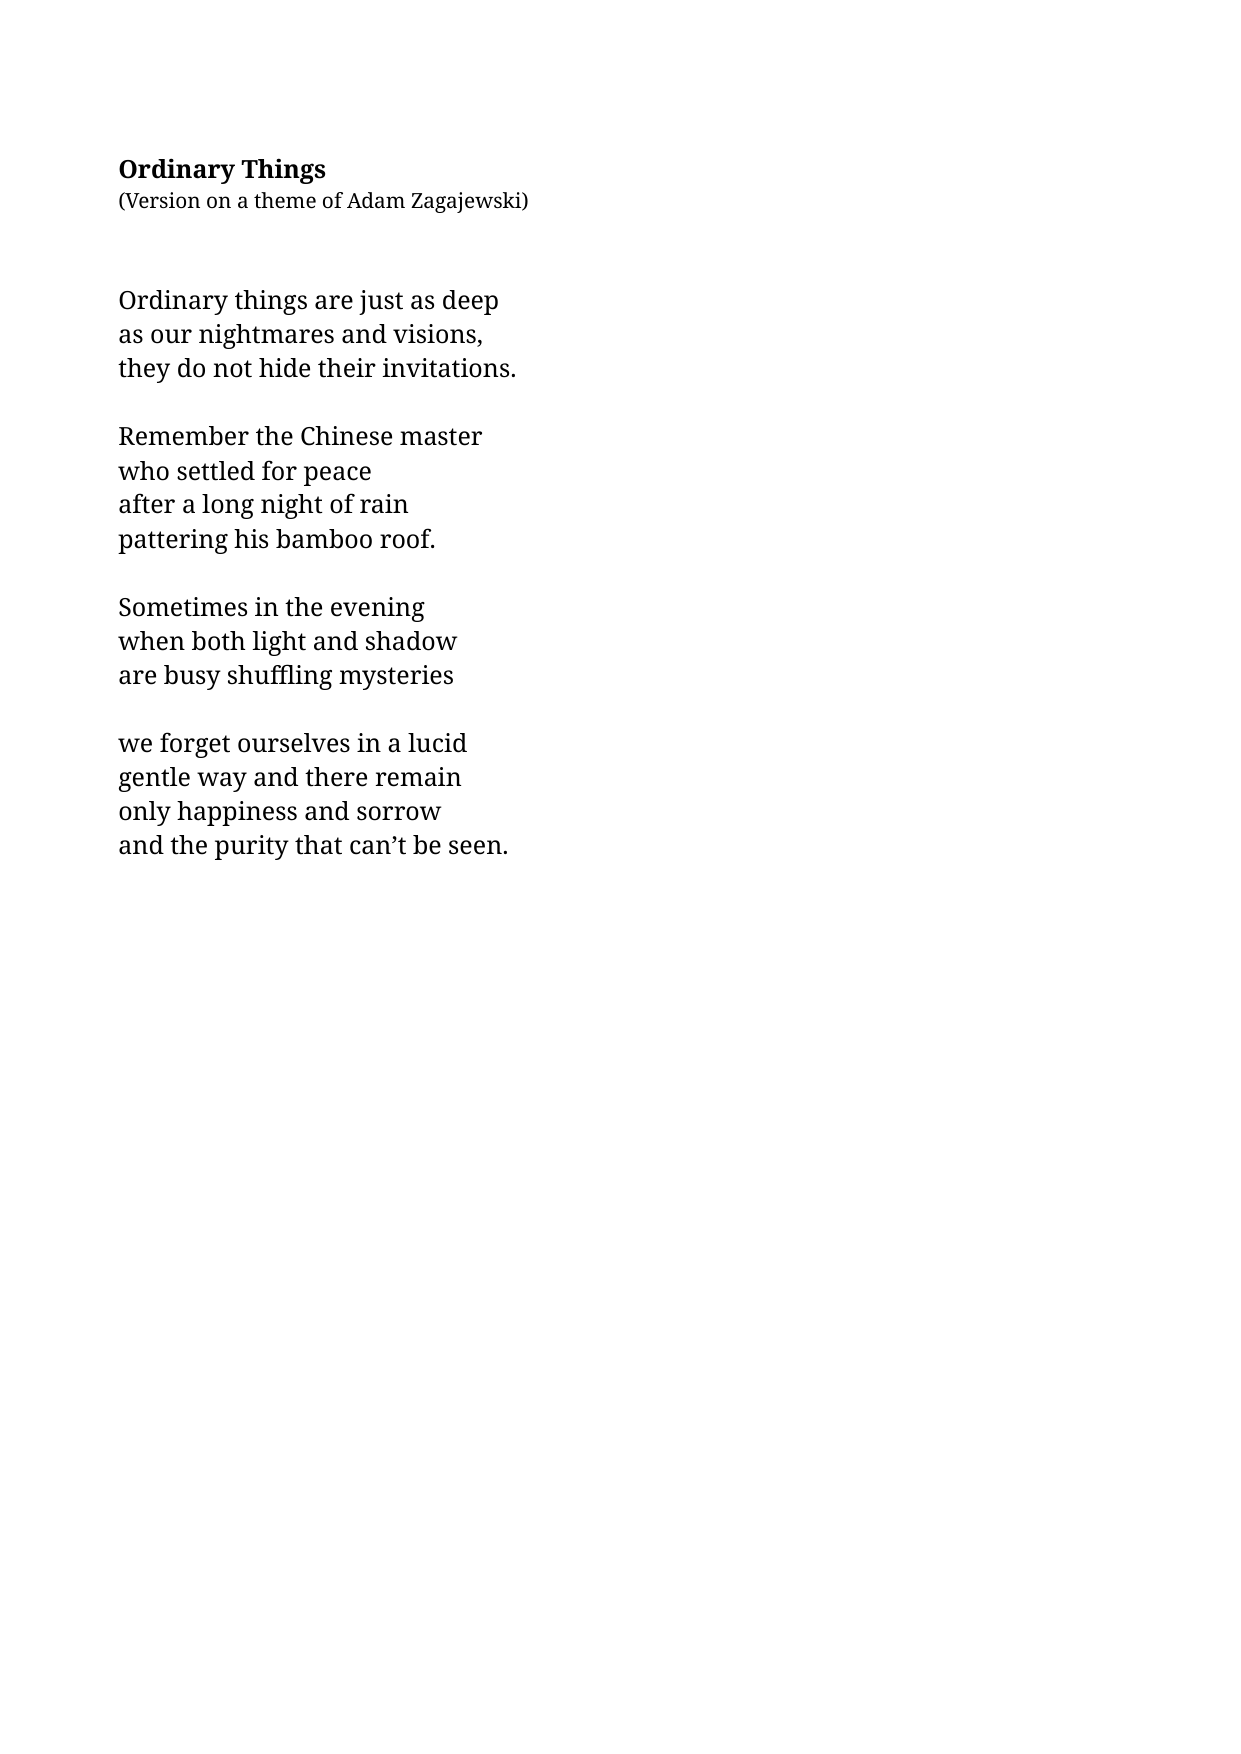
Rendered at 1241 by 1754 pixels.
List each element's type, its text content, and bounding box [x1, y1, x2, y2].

text when both light and shadow [118, 623, 1122, 657]
text Remember the Chinese master [118, 419, 1122, 453]
text and the purity that can’t be seen. [118, 828, 1122, 862]
text Sometimes in the evening [118, 589, 1122, 623]
text Ordinary things are just as deep [118, 283, 1122, 317]
text we forget ourselves in a lucid [118, 726, 1122, 760]
text Ordinary Things [118, 152, 1122, 186]
text they do not hide their invitations. [118, 351, 1122, 385]
text who settled for peace [118, 453, 1122, 487]
text only happiness and sorrow [118, 794, 1122, 828]
text pattering his bamboo roof. [118, 521, 1122, 555]
text (Version on a theme of Adam Zagajewski) [118, 186, 1122, 215]
text gentle way and there remain [118, 760, 1122, 794]
text after a long night of rain [118, 487, 1122, 521]
text are busy shuffling mysteries [118, 657, 1122, 692]
text as our nightmares and visions, [118, 317, 1122, 351]
